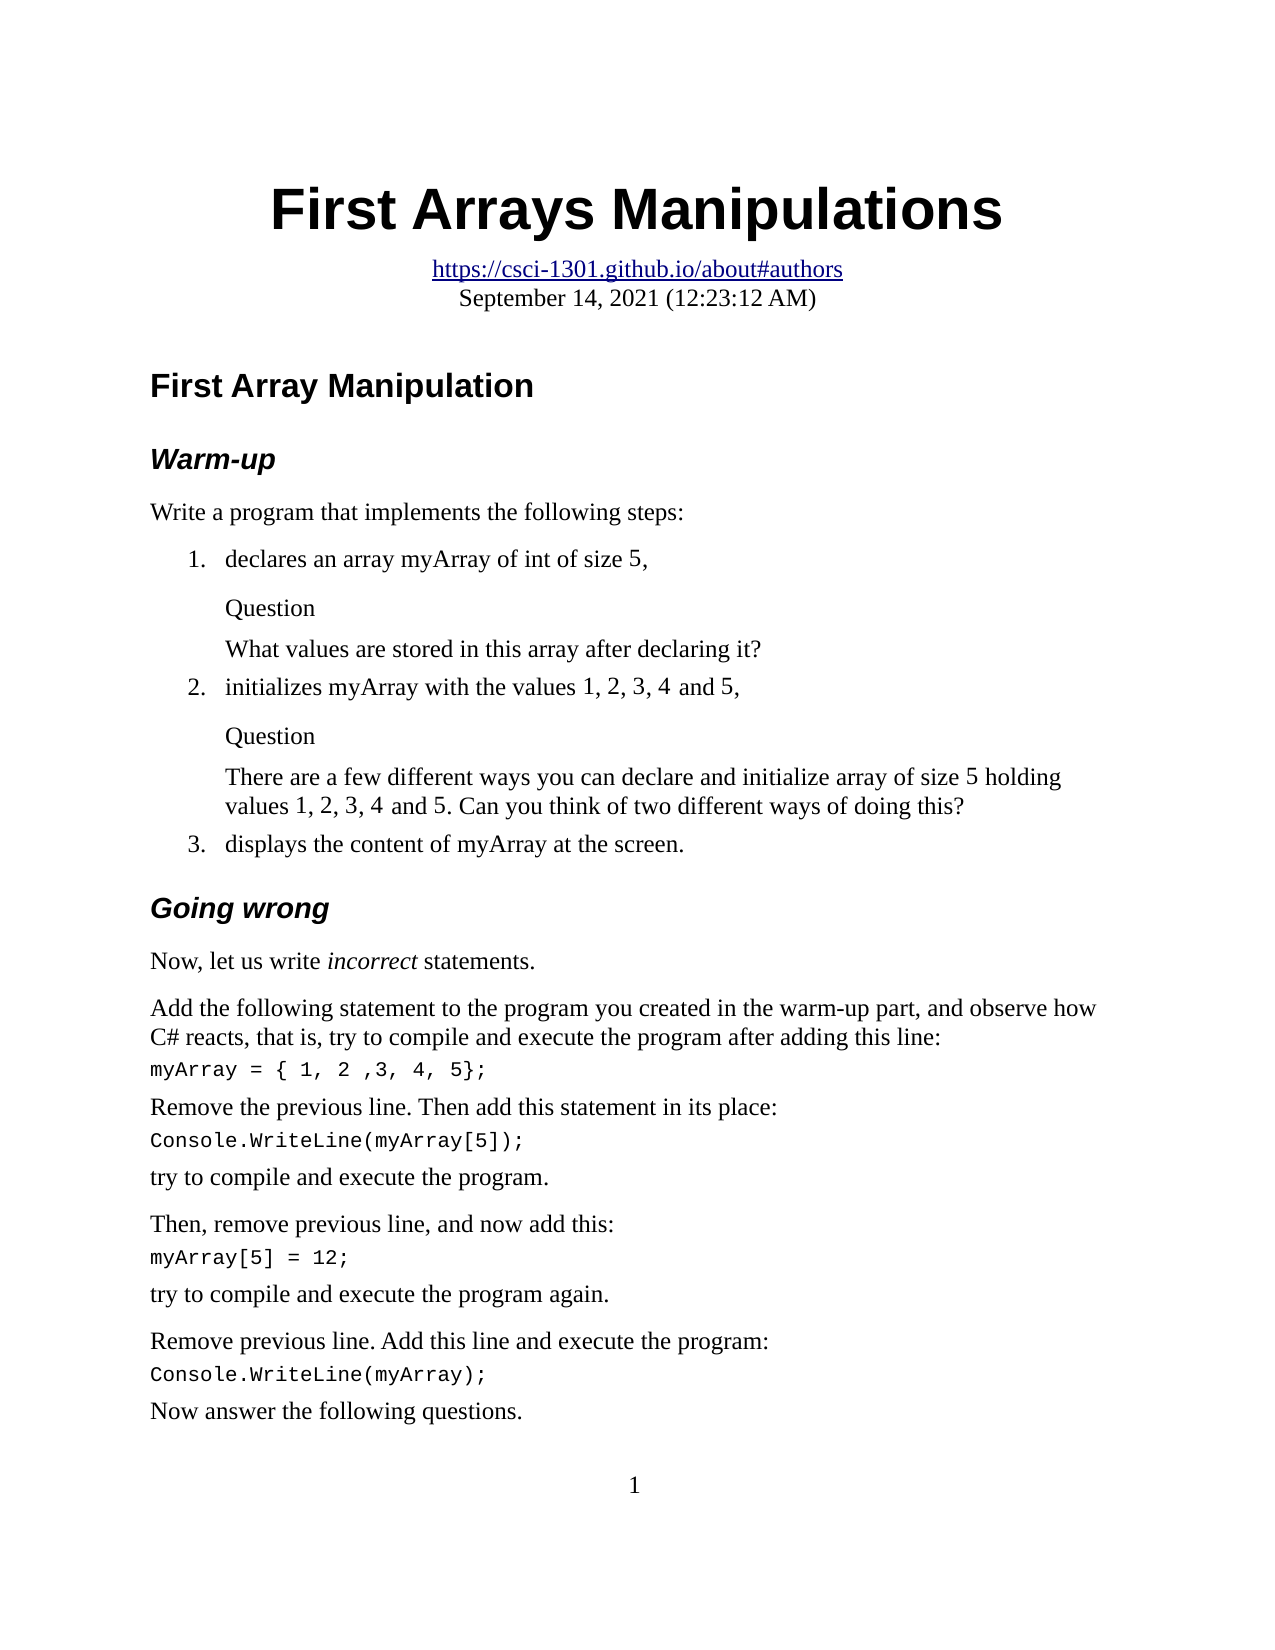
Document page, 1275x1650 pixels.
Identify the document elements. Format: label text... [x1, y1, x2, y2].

subtitle Warm-up [150, 442, 1125, 476]
text Then, remove previous line, and now add this: [150, 1209, 1125, 1238]
list Question [187, 593, 1125, 622]
text September 14, 2021 (12:23:12 AM) [150, 283, 1125, 312]
text Remove previous line. Add this line and execute the program: [150, 1326, 1125, 1355]
title First Arrays Manipulations [150, 175, 1125, 242]
text Console.WriteLine(myArray[5]); [150, 1130, 1125, 1153]
text Add the following statement to the program you created in the warm-up part, and observe how C# reacts, that is, try to compile and execute the program after adding this line: [150, 993, 1125, 1051]
list initializes myArray with the values , , , and , [187, 672, 1125, 701]
text Now, let us write incorrect statements. [150, 946, 1125, 975]
text Console.WriteLine(myArray); [150, 1364, 1125, 1387]
text try to compile and execute the program. [150, 1162, 1125, 1191]
text myArray = { 1, 2 ,3, 4, 5}; [150, 1059, 1125, 1083]
list declares an array myArray of int of size , [187, 544, 1125, 572]
list Question [187, 721, 1125, 750]
list There are a few different ways you can declare and initialize array of size holding values , , , and . Can you think of two different ways of doing this? [187, 762, 1125, 820]
text Write a program that implements the following steps: [150, 497, 1125, 526]
subtitle First Array Manipulation [150, 366, 1125, 404]
text Remove the previous line. Then add this statement in its place: [150, 1092, 1125, 1121]
text myArray[5] = 12; [150, 1247, 1125, 1270]
text try to compile and execute the program again. [150, 1279, 1125, 1308]
list displays the content of myArray at the screen. [187, 829, 1125, 857]
text https://csci-1301.github.io/about#authors [150, 254, 1125, 283]
text Now answer the following questions. [150, 1396, 1125, 1425]
subtitle Going wrong [150, 891, 1125, 925]
list What values are stored in this array after declaring it? [187, 634, 1125, 663]
